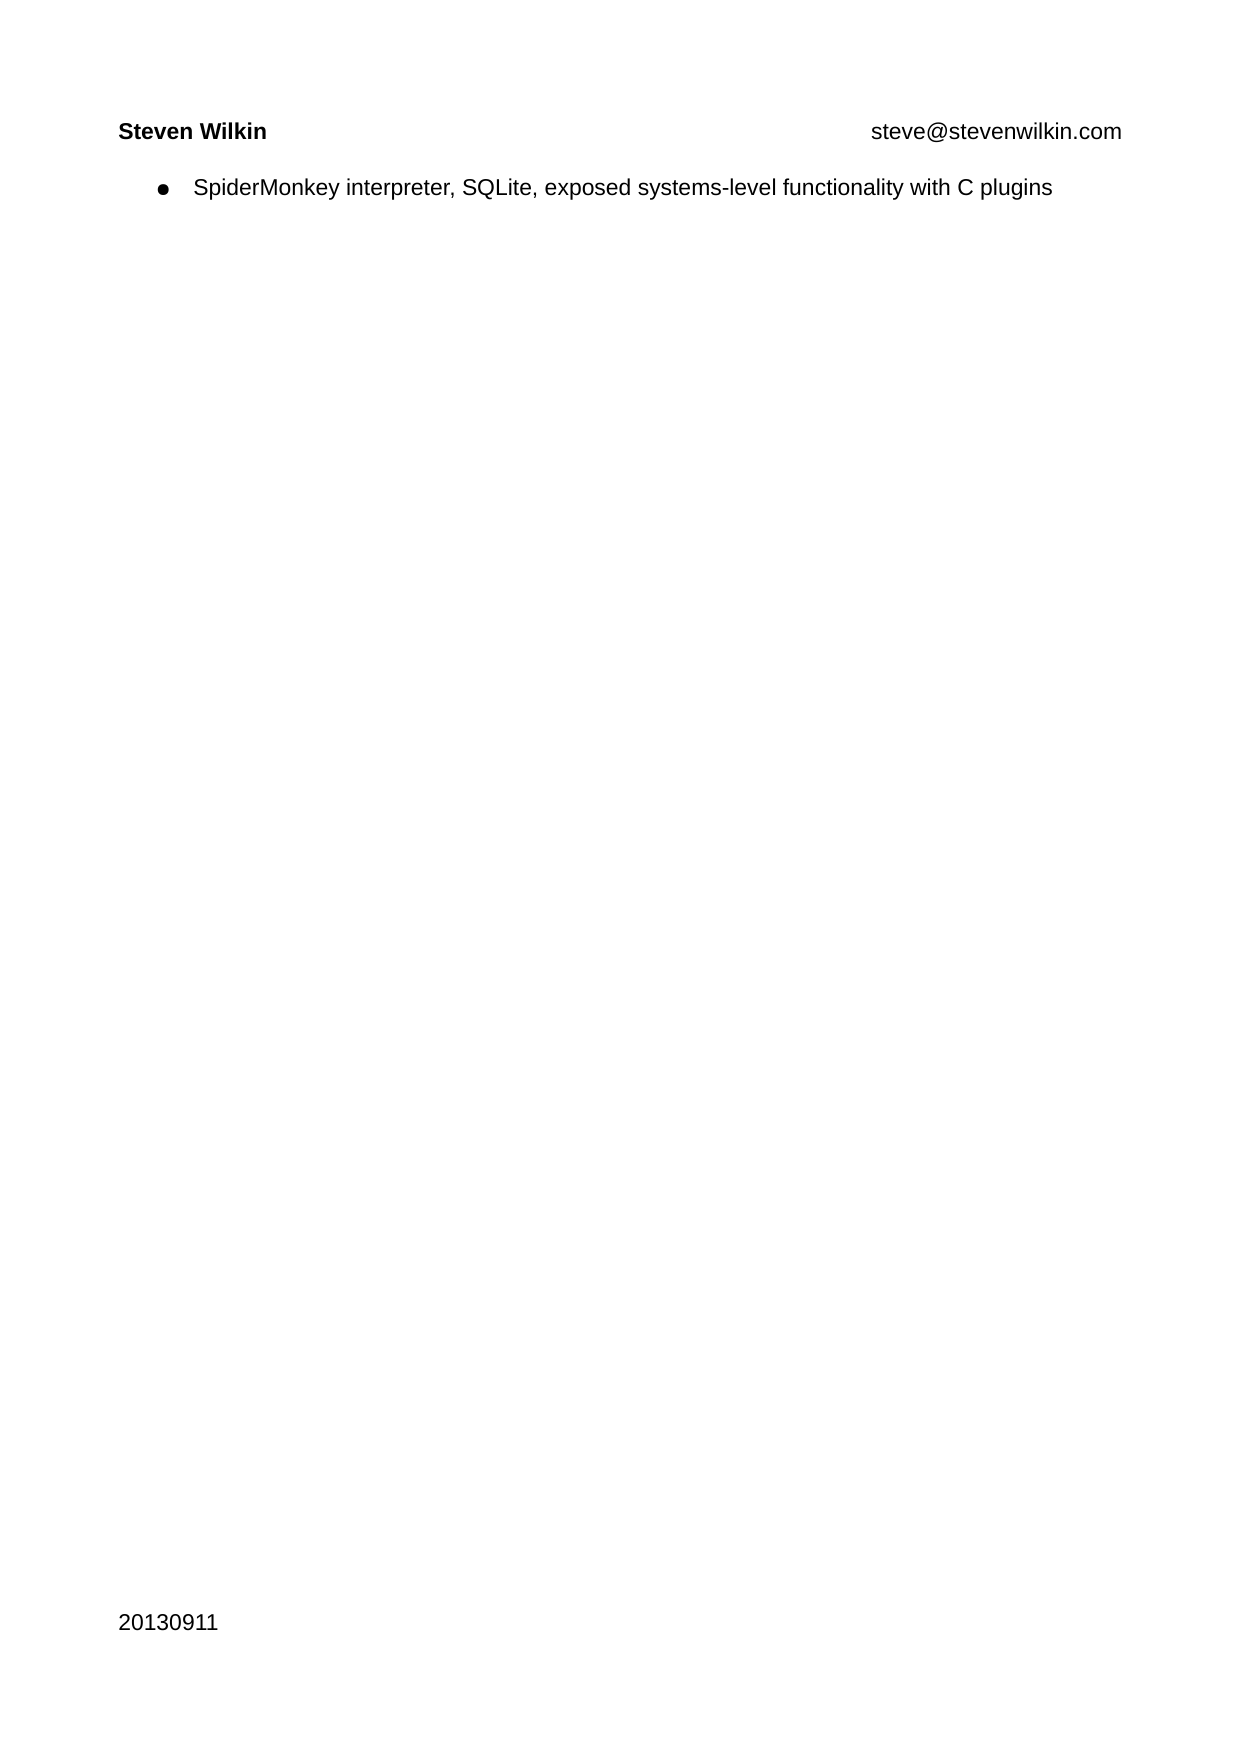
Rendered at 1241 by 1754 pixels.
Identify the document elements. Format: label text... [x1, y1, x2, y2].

list SpiderMonkey interpreter, SQLite, exposed systems-level functionality with C plugins [156, 174, 1122, 200]
